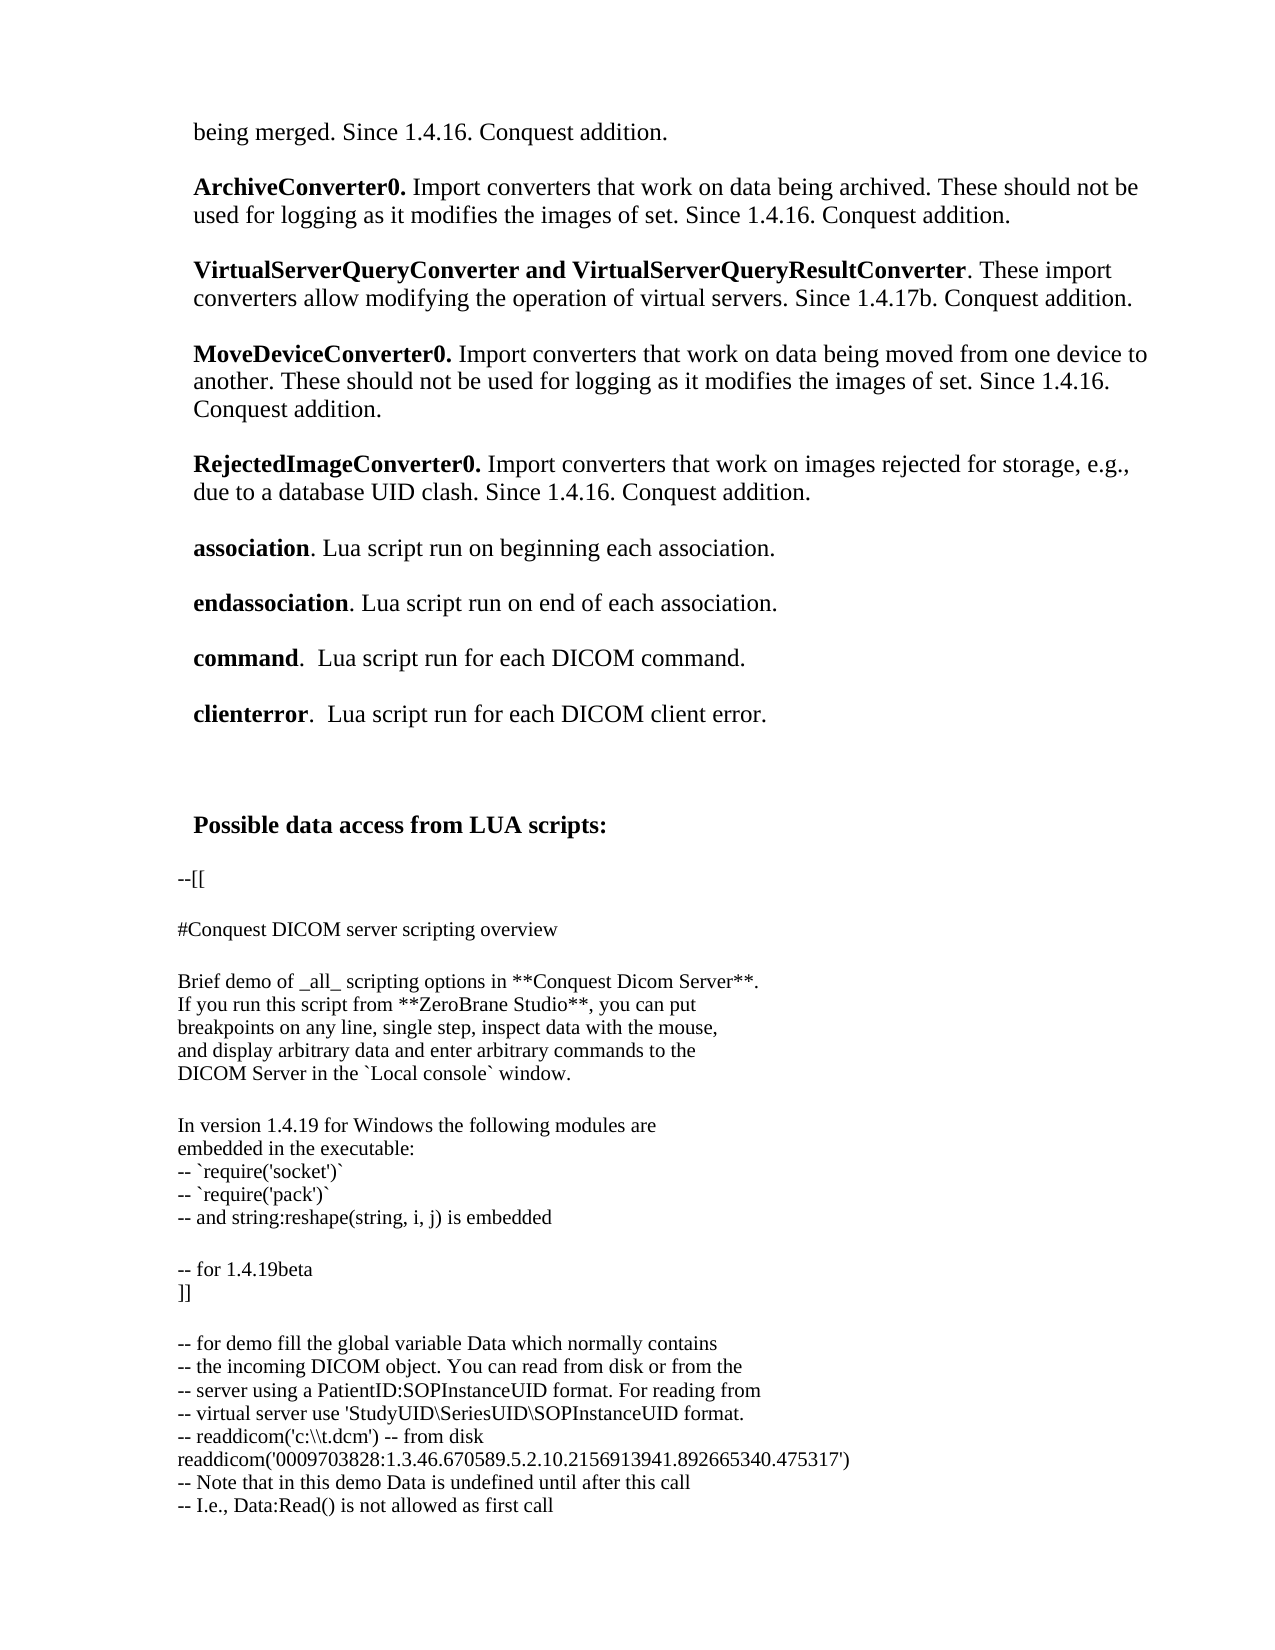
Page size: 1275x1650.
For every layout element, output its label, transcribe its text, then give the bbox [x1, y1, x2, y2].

list -- for demo fill the global variable Data which normally contains [177, 1332, 1157, 1355]
list -- virtual server use 'StudyUID\SeriesUID\SOPInstanceUID format. [177, 1402, 1157, 1425]
list --[[ [177, 867, 1157, 890]
list If you run this script from **ZeroBrane Studio**, you can put [177, 993, 1157, 1016]
list ]] [177, 1281, 1157, 1304]
list breakpoints on any line, single step, inspect data with the mouse, [177, 1016, 1157, 1039]
list -- for 1.4.19beta [177, 1258, 1157, 1281]
list -- readdicom('c:\\t.dcm') -- from disk [177, 1425, 1157, 1448]
text RejectedImageConverter0. Import converters that work on images rejected for storage, e.g., due to a database UID clash. Since 1.4.16. Conquest addition. [193, 451, 1157, 506]
list -- I.e., Data:Read() is not allowed as first call [177, 1494, 1157, 1517]
text MoveDeviceConverter0. Import converters that work on data being moved from one device to another. These should not be used for logging as it modifies the images of set. Since 1.4.16. Conquest addition. [193, 340, 1157, 423]
text endassociation. Lua script run on end of each association. [193, 589, 1157, 617]
list #Conquest DICOM server scripting overview [177, 918, 1157, 941]
list DICOM Server in the `Local console` window. [177, 1062, 1157, 1085]
list -- the incoming DICOM object. You can read from disk or from the [177, 1355, 1157, 1378]
list Brief demo of _all_ scripting options in **Conquest Dicom Server**. [177, 970, 1157, 993]
list embedded in the executable: [177, 1137, 1157, 1160]
text ArchiveConverter0. Import converters that work on data being archived. These should not be used for logging as it modifies the images of set. Since 1.4.16. Conquest addition. [193, 173, 1157, 229]
list -- `require('pack')` [177, 1183, 1157, 1206]
list -- and string:reshape(string, i, j) is embedded [177, 1206, 1157, 1229]
list -- Note that in this demo Data is undefined until after this call [177, 1471, 1157, 1494]
list -- server using a PatientID:SOPInstanceUID format. For reading from [177, 1378, 1157, 1402]
text association. Lua script run on beginning each association. [193, 534, 1157, 561]
text VirtualServerQueryConverter and VirtualServerQueryResultConverter. These import converters allow modifying the operation of virtual servers. Since 1.4.17b. Conquest addition. [193, 257, 1157, 312]
text clienterror. Lua script run for each DICOM client error. [193, 700, 1157, 728]
list In version 1.4.19 for Windows the following modules are [177, 1114, 1157, 1137]
list and display arbitrary data and enter arbitrary commands to the [177, 1039, 1157, 1062]
text being merged. Since 1.4.16. Conquest addition. [193, 118, 1157, 146]
text Possible data access from LUA scripts: [193, 811, 1157, 838]
text command. Lua script run for each DICOM command. [193, 644, 1157, 672]
list -- `require('socket')` [177, 1160, 1157, 1183]
list readdicom('0009703828:1.3.46.670589.5.2.10.2156913941.892665340.475317') [177, 1448, 1157, 1471]
